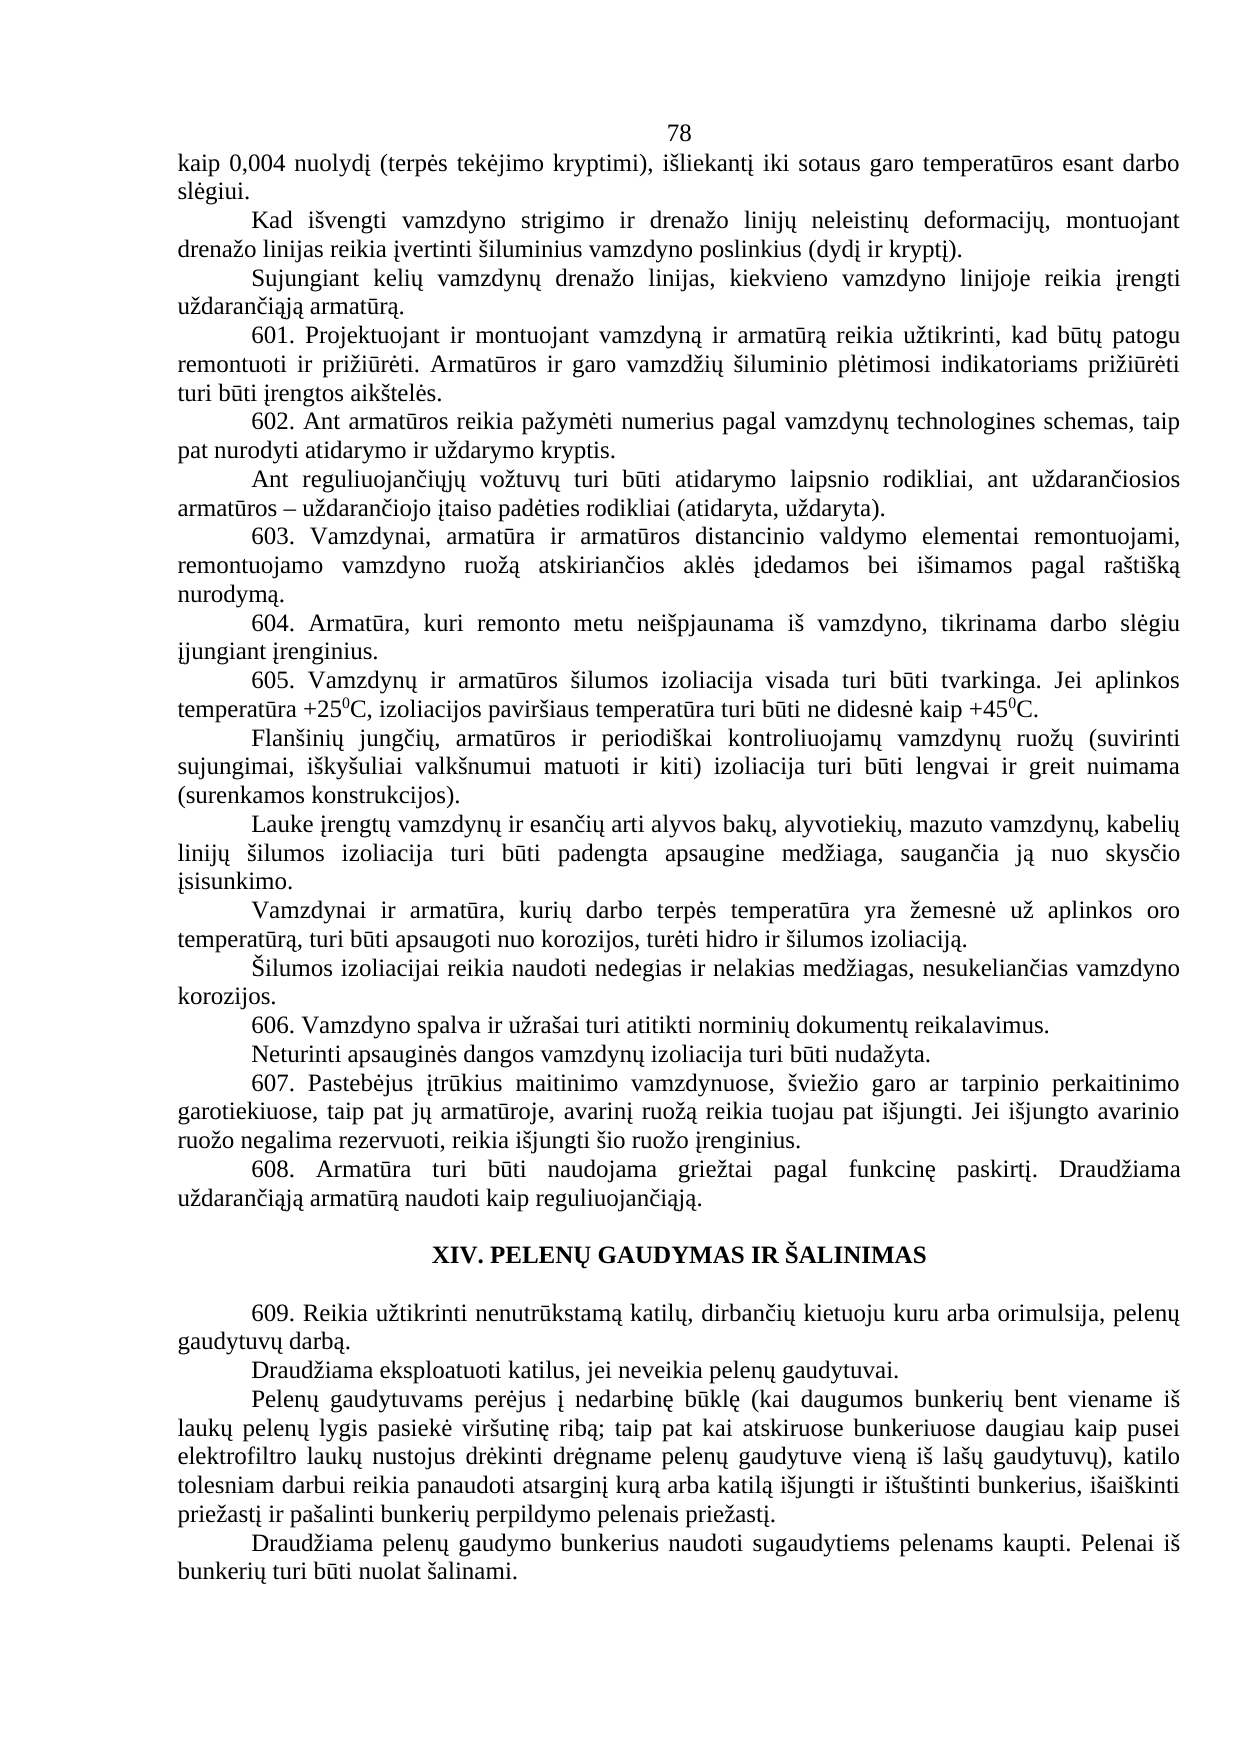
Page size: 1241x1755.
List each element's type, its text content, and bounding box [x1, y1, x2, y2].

text Šilumos izoliacijai reikia naudoti nedegias ir nelakias medžiagas, nesukeliančias vamzdyno korozijos. [177, 953, 1181, 1010]
text Flanšinių jungčių, armatūros ir periodiškai kontroliuojamų vamzdynų ruožų (suvirinti sujungimai, iškyšuliai valkšnumui matuoti ir kiti) izoliacija turi būti lengvai ir greit nuimama (surenkamos konstrukcijos). [177, 723, 1181, 809]
text Sujungiant kelių vamzdynų drenažo linijas, kiekvieno vamzdyno linijoje reikia įrengti uždarančiąją armatūrą. [177, 263, 1181, 320]
text Draudžiama eksploatuoti katilus, jei neveikia pelenų gaudytuvai. [177, 1355, 1181, 1384]
text kaip 0,004 nuolydį (terpės tekėjimo kryptimi), išliekantį iki sotaus garo temperatūros esant darbo slėgiui. [177, 148, 1181, 205]
text 608. Armatūra turi būti naudojama griežtai pagal funkcinę paskirtį. Draudžiama uždarančiąją armatūrą naudoti kaip reguliuojančiąją. [177, 1154, 1181, 1211]
text 603. Vamzdynai, armatūra ir armatūros distancinio valdymo elementai remontuojami, remontuojamo vamzdyno ruožą atskiriančios aklės įdedamos bei išimamos pagal raštišką nurodymą. [177, 521, 1181, 608]
text 604. Armatūra, kuri remonto metu neišpjaunama iš vamzdyno, tikrinama darbo slėgiu įjungiant įrenginius. [177, 608, 1181, 665]
text 601. Projektuojant ir montuojant vamzdyną ir armatūrą reikia užtikrinti, kad būtų patogu remontuoti ir prižiūrėti. Armatūros ir garo vamzdžių šiluminio plėtimosi indikatoriams prižiūrėti turi būti įrengtos aikštelės. [177, 320, 1181, 406]
text Neturinti apsauginės dangos vamzdynų izoliacija turi būti nudažyta. [177, 1039, 1181, 1068]
text Vamzdynai ir armatūra, kurių darbo terpės temperatūra yra žemesnė už aplinkos oro temperatūrą, turi būti apsaugoti nuo korozijos, turėti hidro ir šilumos izoliaciją. [177, 895, 1181, 953]
text 602. Ant armatūros reikia pažymėti numerius pagal vamzdynų technologines schemas, taip pat nurodyti atidarymo ir uždarymo kryptis. [177, 406, 1181, 464]
text Lauke įrengtų vamzdynų ir esančių arti alyvos bakų, alyvotiekių, mazuto vamzdynų, kabelių linijų šilumos izoliacija turi būti padengta apsaugine medžiaga, saugančia ją nuo skysčio įsisunkimo. [177, 809, 1181, 895]
text 605. Vamzdynų ir armatūros šilumos izoliacija visada turi būti tvarkinga. Jei aplinkos temperatūra +250C, izoliacijos paviršiaus temperatūra turi būti ne didesnė kaip +450C. [177, 665, 1181, 723]
text Ant reguliuojančiųjų vožtuvų turi būti atidarymo laipsnio rodikliai, ant uždarančiosios armatūros – uždarančiojo įtaiso padėties rodikliai (atidaryta, uždaryta). [177, 464, 1181, 521]
text Draudžiama pelenų gaudymo bunkerius naudoti sugaudytiems pelenams kaupti. Pelenai iš bunkerių turi būti nuolat šalinami. [177, 1528, 1181, 1585]
text 607. Pastebėjus įtrūkius maitinimo vamzdynuose, šviežio garo ar tarpinio perkaitinimo garotiekiuose, taip pat jų armatūroje, avarinį ruožą reikia tuojau pat išjungti. Jei išjungto avarinio ruožo negalima rezervuoti, reikia išjungti šio ruožo įrenginius. [177, 1068, 1181, 1154]
text XIV. PELENŲ GAUDYMAS IR ŠALINIMAS [177, 1240, 1181, 1269]
text Pelenų gaudytuvams perėjus į nedarbinę būklę (kai daugumos bunkerių bent viename iš laukų pelenų lygis pasiekė viršutinę ribą; taip pat kai atskiruose bunkeriuose daugiau kaip pusei elektrofiltro laukų nustojus drėkinti drėgname pelenų gaudytuve vieną iš lašų gaudytuvų), katilo tolesniam darbui reikia panaudoti atsarginį kurą arba katilą išjungti ir ištuštinti bunkerius, išaiškinti priežastį ir pašalinti bunkerių perpildymo pelenais priežastį. [177, 1384, 1181, 1528]
text 609. Reikia užtikrinti nenutrūkstamą katilų, dirbančių kietuoju kuru arba orimulsija, pelenų gaudytuvų darbą. [177, 1298, 1181, 1355]
text 606. Vamzdyno spalva ir užrašai turi atitikti norminių dokumentų reikalavimus. [177, 1010, 1181, 1039]
text Kad išvengti vamzdyno strigimo ir drenažo linijų neleistinų deformacijų, montuojant drenažo linijas reikia įvertinti šiluminius vamzdyno poslinkius (dydį ir kryptį). [177, 205, 1181, 263]
